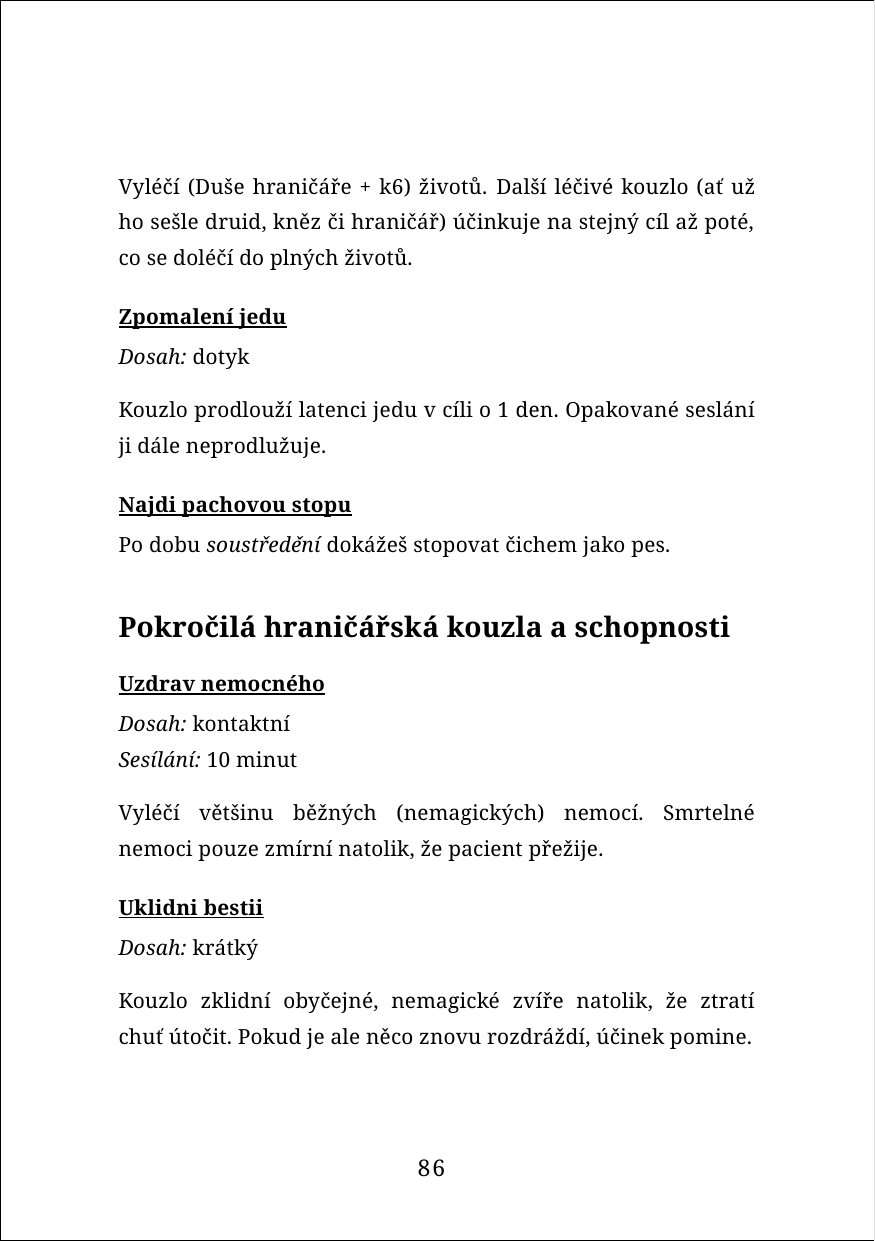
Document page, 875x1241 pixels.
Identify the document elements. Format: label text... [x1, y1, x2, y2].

text Kouzlo zklidní obyčejné, nemagické zvíře natolik, že ztratí chuť útočit. Pokud je ale něco znovu rozdráždí, účinek pomine. [118, 986, 756, 1050]
subtitle Najdi pachovou stopu [118, 490, 756, 518]
text Kouzlo prodlouží latenci jedu v cíli o 1 den. Opakované seslání ji dále neprodlužuje. [118, 395, 756, 459]
subtitle Uklidni bestii [118, 893, 756, 921]
text Vyléčí většinu běžných (nemagických) nemocí. Smrtelné nemoci pouze zmírní natolik, že pacient přežije. [118, 798, 756, 862]
text Po dobu soustředění dokážeš stopovat čichem jako pes. [118, 530, 756, 559]
text Vyléčí (Duše hraničáře + k6) životů. Další léčivé kouzlo (ať už ho sešle druid, kněz či hraničář) účinkuje na stejný cíl až poté, co se doléčí do plných životů. [118, 172, 756, 271]
text Dosah: krátký [118, 933, 756, 961]
text Dosah: dotyk [118, 342, 756, 371]
subtitle Zpomalení jedu [118, 302, 756, 330]
subtitle Pokročilá hraničářská kouzla a schopnosti [118, 607, 756, 646]
text Dosah: kontaktní Sesílání: 10 minut [118, 709, 756, 773]
subtitle Uzdrav nemocného [118, 669, 756, 698]
